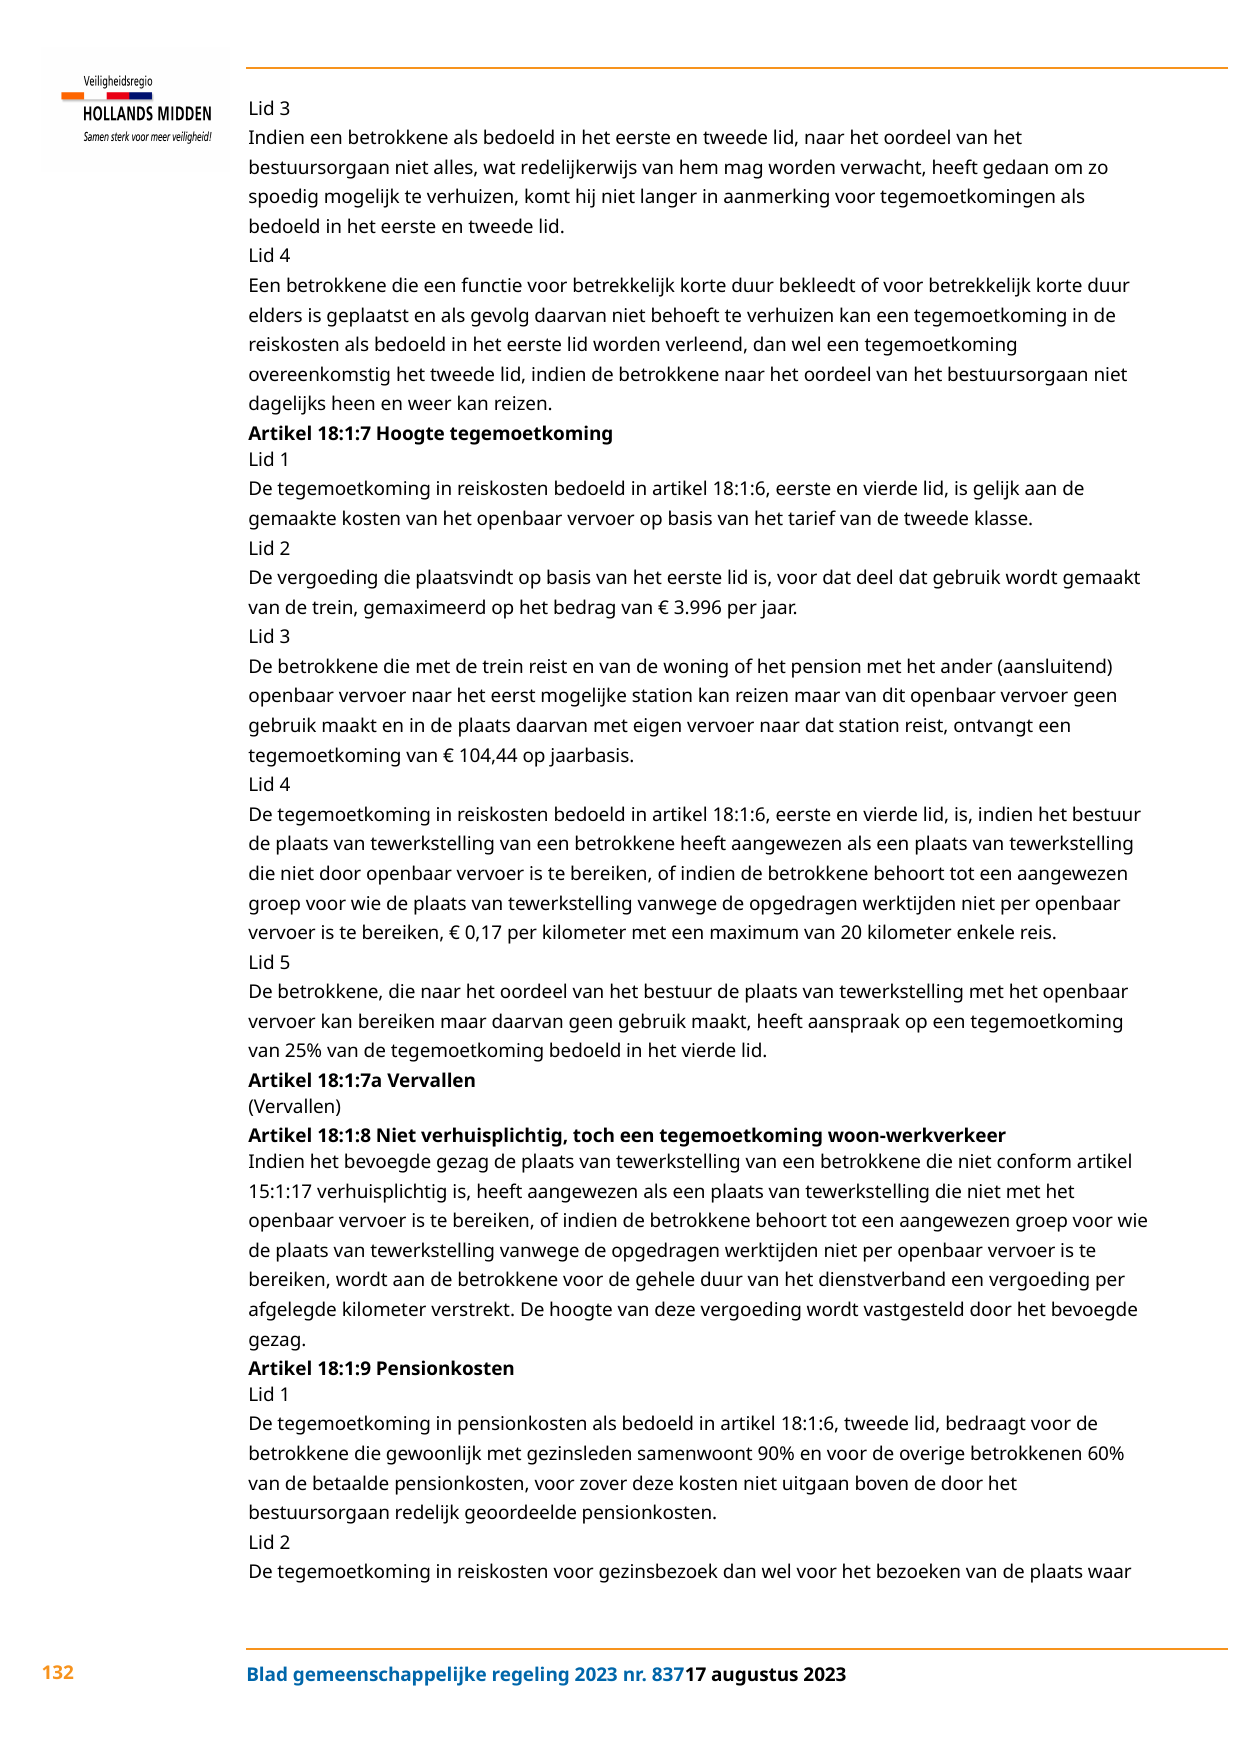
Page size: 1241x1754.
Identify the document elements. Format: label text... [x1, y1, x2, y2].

text De tegemoetkoming in reiskosten voor gezinsbezoek dan wel voor het bezoeken van de plaats waar [248, 1558, 1152, 1584]
text Artikel 18:1:8 Niet verhuisplichtig, toch een tegemoetkoming woon-werkverkeer [248, 1122, 1152, 1148]
text De betrokkene, die naar het oordeel van het bestuur de plaats van tewerkstelling met het openbaar vervoer kan bereiken maar daarvan geen gebruik maakt, heeft aanspraak op een tegemoetkoming van 25% van de tegemoetkoming bedoeld in het vierde lid. [248, 978, 1152, 1063]
text Lid 4 [248, 243, 1152, 268]
text Lid 3 [248, 95, 1152, 121]
text Lid 2 [248, 1529, 1152, 1555]
text Indien een betrokkene als bedoeld in het eerste en tweede lid, naar het oordeel van het bestuursorgaan niet alles, wat redelijkerwijs van hem mag worden verwacht, heeft gedaan om zo spoedig mogelijk te verhuizen, komt hij niet langer in aanmerking voor tegemoetkomingen als bedoeld in het eerste en tweede lid. [248, 124, 1152, 239]
text Artikel 18:1:7 Hoogte tegemoetkoming [248, 420, 1152, 446]
text Lid 4 [248, 771, 1152, 797]
text Lid 3 [248, 623, 1152, 649]
text De tegemoetkoming in reiskosten bedoeld in artikel 18:1:6, eerste en vierde lid, is gelijk aan de gemaakte kosten van het openbaar vervoer op basis van het tarief van de tweede klasse. [248, 476, 1152, 531]
text De betrokkene die met de trein reist en van de woning of het pension met het ander (aansluitend) openbaar vervoer naar het eerst mogelijke station kan reizen maar van dit openbaar vervoer geen gebruik maakt en in de plaats daarvan met eigen vervoer naar dat station reist, ontvangt een tegemoetkoming van € 104,44 op jaarbasis. [248, 653, 1152, 767]
text De tegemoetkoming in pensionkosten als bedoeld in artikel 18:1:6, tweede lid, bedraagt voor de betrokkene die gewoonlijk met gezinsleden samenwoont 90% en voor de overige betrokkenen 60% van de betaalde pensionkosten, voor zover deze kosten niet uitgaan boven de door het bestuursorgaan redelijk geoordeelde pensionkosten. [248, 1411, 1152, 1525]
text Een betrokkene die een functie voor betrekkelijk korte duur bekleedt of voor betrekkelijk korte duur elders is geplaatst en als gevolg daarvan niet behoeft te verhuizen kan een tegemoetkoming in de reiskosten als bedoeld in het eerste lid worden verleend, dan wel een tegemoetkoming overeenkomstig het tweede lid, indien de betrokkene naar het oordeel van het bestuursorgaan niet dagelijks heen en weer kan reizen. [248, 272, 1152, 416]
text Artikel 18:1:9 Pensionkosten [248, 1355, 1152, 1381]
text (Vervallen) [248, 1093, 1152, 1119]
picture [41, 47, 231, 172]
text Artikel 18:1:7a Vervallen [248, 1067, 1152, 1093]
text De tegemoetkoming in reiskosten bedoeld in artikel 18:1:6, eerste en vierde lid, is, indien het bestuur de plaats van tewerkstelling van een betrokkene heeft aangewezen als een plaats van tewerkstelling die niet door openbaar vervoer is te bereiken, of indien de betrokkene behoort tot een aangewezen groep voor wie de plaats van tewerkstelling vanwege de opgedragen werktijden niet per openbaar vervoer is te bereiken, € 0,17 per kilometer met een maximum van 20 kilometer enkele reis. [248, 801, 1152, 945]
text De vergoeding die plaatsvindt op basis van het eerste lid is, voor dat deel dat gebruik wordt gemaakt van de trein, gemaximeerd op het bedrag van € 3.996 per jaar. [248, 564, 1152, 619]
text Lid 5 [248, 949, 1152, 974]
text Indien het bevoegde gezag de plaats van tewerkstelling van een betrokkene die niet conform artikel 15:1:17 verhuisplichtig is, heeft aangewezen als een plaats van tewerkstelling die niet met het openbaar vervoer is te bereiken, of indien de betrokkene behoort tot een aangewezen groep voor wie de plaats van tewerkstelling vanwege de opgedragen werktijden niet per openbaar vervoer is te bereiken, wordt aan de betrokkene voor de gehele duur van het dienstverband een vergoeding per afgelegde kilometer verstrekt. De hoogte van deze vergoeding wordt vastgesteld door het bevoegde gezag. [248, 1148, 1152, 1351]
text Lid 1 [248, 446, 1152, 472]
text Lid 2 [248, 535, 1152, 560]
text Lid 1 [248, 1381, 1152, 1407]
